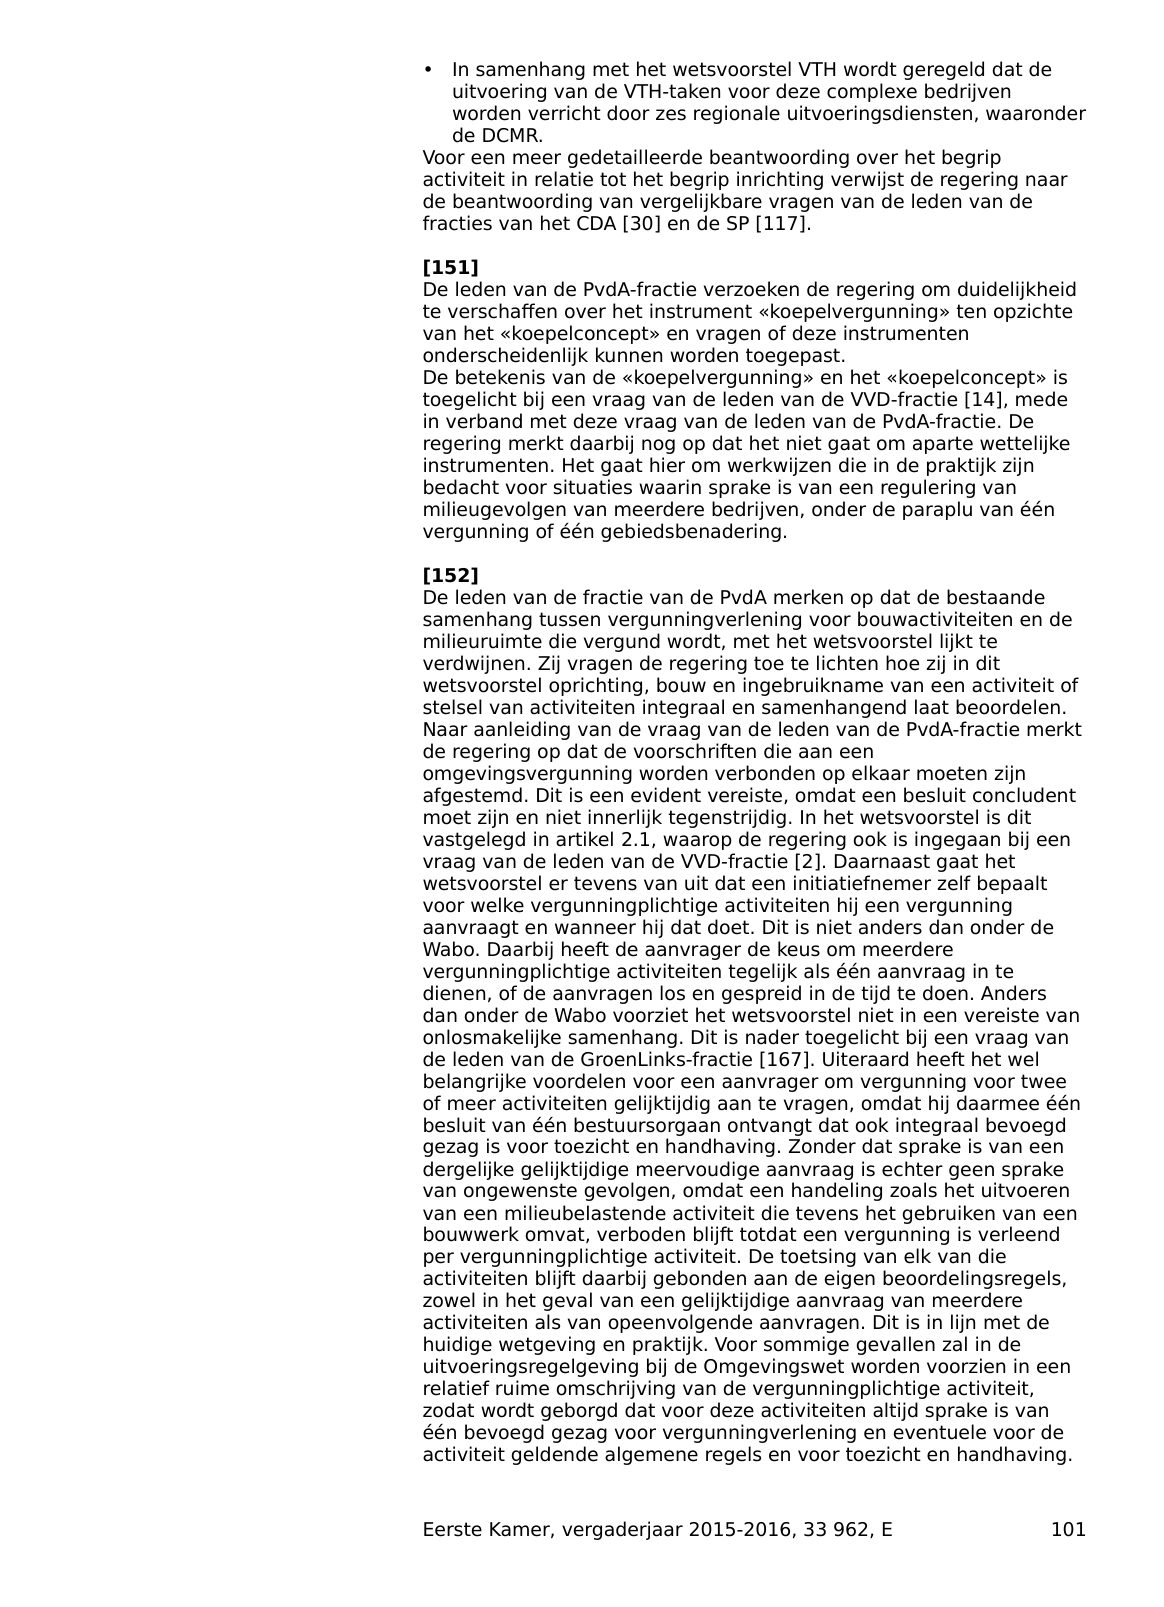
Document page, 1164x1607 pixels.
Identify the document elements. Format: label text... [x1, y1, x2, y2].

text De leden van de PvdA-fractie verzoeken de regering om duidelijkheid te verschaffen over het instrument «koepelvergunning» ten opzichte van het «koepelconcept» en vragen of deze instrumenten onderscheidenlijk kunnen worden toegepast. [422, 279, 1087, 367]
text Naar aanleiding van de vraag van de leden van de PvdA-fractie merkt de regering op dat de voorschriften die aan een omgevingsvergunning worden verbonden op elkaar moeten zijn afgestemd. Dit is een evident vereiste, omdat een besluit concludent moet zijn en niet innerlijk tegenstrijdig. In het wetsvoorstel is dit vastgelegd in artikel 2.1, waarop de regering ook is ingegaan bij een vraag van de leden van de VVD-fractie [2]. Daarnaast gaat het wetsvoorstel er tevens van uit dat een initiatiefnemer zelf bepaalt voor welke vergunningplichtige activiteiten hij een vergunning aanvraagt en wanneer hij dat doet. Dit is niet anders dan onder de Wabo. Daarbij heeft de aanvrager de keus om meerdere vergunningplichtige activiteiten tegelijk als één aanvraag in te dienen, of de aanvragen los en gespreid in de tijd te doen. Anders dan onder de Wabo voorziet het wetsvoorstel niet in een vereiste van onlosmakelijke samenhang. Dit is nader toegelicht bij een vraag van de leden van de GroenLinks-fractie [167]. Uiteraard heeft het wel belangrijke voordelen voor een aanvrager om vergunning voor twee of meer activiteiten gelijktijdig aan te vragen, omdat hij daarmee één besluit van één bestuursorgaan ontvangt dat ook integraal bevoegd gezag is voor toezicht en handhaving. Zonder dat sprake is van een dergelijke gelijktijdige meervoudige aanvraag is echter geen sprake van ongewenste gevolgen, omdat een handeling zoals het uitvoeren van een milieubelastende activiteit die tevens het gebruiken van een bouwwerk omvat, verboden blijft totdat een vergunning is verleend per vergunningplichtige activiteit. De toetsing van elk van die activiteiten blijft daarbij gebonden aan de eigen beoordelingsregels, zowel in het geval van een gelijktijdige aanvraag van meerdere activiteiten als van opeenvolgende aanvragen. Dit is in lijn met de huidige wetgeving en praktijk. Voor sommige gevallen zal in de uitvoeringsregelgeving bij de Omgevingswet worden voorzien in een relatief ruime omschrijving van de vergunningplichtige activiteit, zodat wordt geborgd dat voor deze activiteiten altijd sprake is van één bevoegd gezag voor vergunningverlening en eventuele voor de activiteit geldende algemene regels en voor toezicht en handhaving. [422, 719, 1087, 1466]
text De leden van de fractie van de PvdA merken op dat de bestaande samenhang tussen vergunningverlening voor bouwactiviteiten en de milieuruimte die vergund wordt, met het wetsvoorstel lijkt te verdwijnen. Zij vragen de regering toe te lichten hoe zij in dit wetsvoorstel oprichting, bouw en ingebruikname van een activiteit of stelsel van activiteiten integraal en samenhangend laat beoordelen. [422, 587, 1087, 719]
text [152] [422, 565, 1087, 587]
text [151] [422, 257, 1087, 279]
text De betekenis van de «koepelvergunning» en het «koepelconcept» is toegelicht bij een vraag van de leden van de VVD-fractie [14], mede in verband met deze vraag van de leden van de PvdA-fractie. De regering merkt daarbij nog op dat het niet gaat om aparte wettelijke instrumenten. Het gaat hier om werkwijzen die in de praktijk zijn bedacht voor situaties waarin sprake is van een regulering van milieugevolgen van meerdere bedrijven, onder de paraplu van één vergunning of één gebiedsbenadering. [422, 367, 1087, 543]
text Voor een meer gedetailleerde beantwoording over het begrip activiteit in relatie tot het begrip inrichting verwijst de regering naar de beantwoording van vergelijkbare vragen van de leden van de fracties van het CDA [30] en de SP [117]. [422, 147, 1087, 235]
text • In samenhang met het wetsvoorstel VTH wordt geregeld dat de uitvoering van de VTH-taken voor deze complexe bedrijven worden verricht door zes regionale uitvoeringsdiensten, waaronder de DCMR. [422, 59, 1087, 147]
